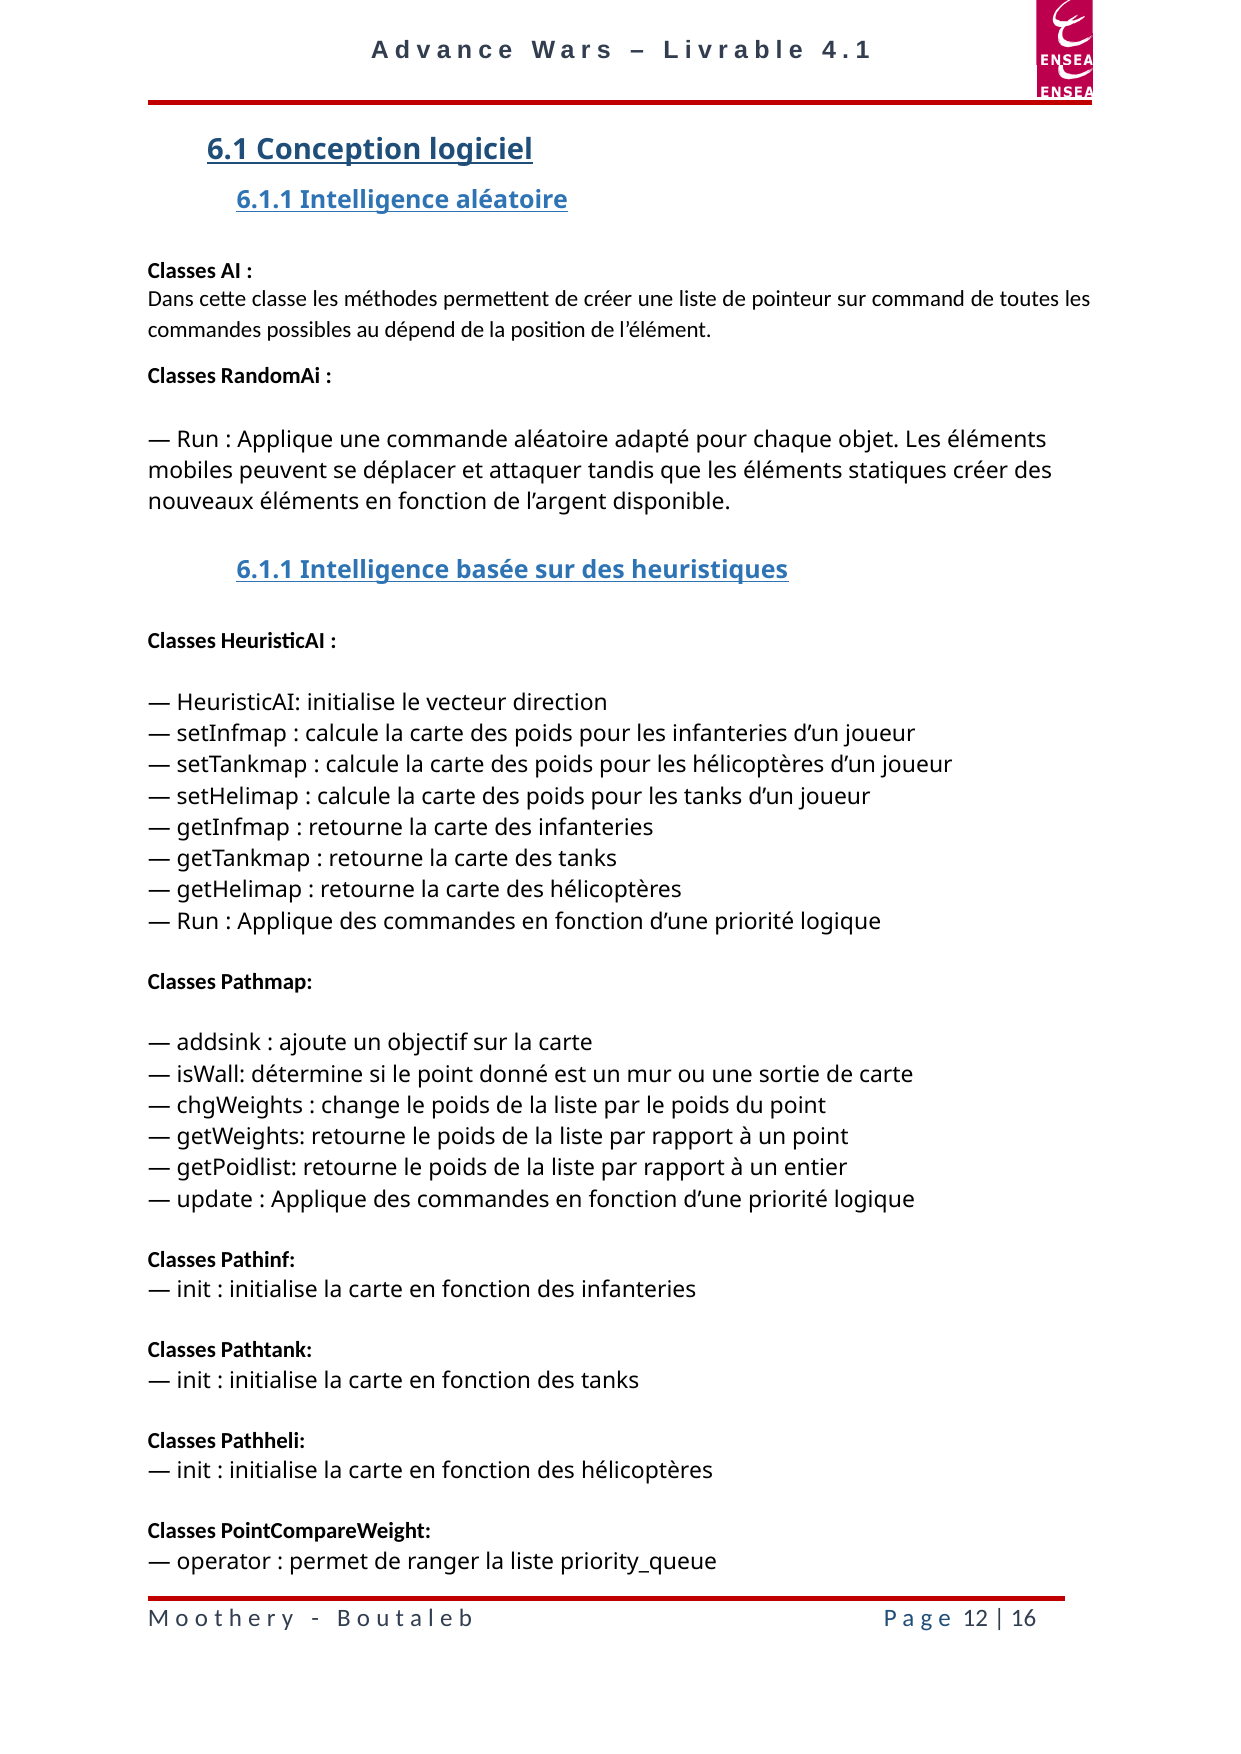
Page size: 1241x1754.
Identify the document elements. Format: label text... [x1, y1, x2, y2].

text — isWall: détermine si le point donné est un mur ou une sortie de carte [148, 1058, 1092, 1089]
text — update : Applique des commandes en fonction d’une priorité logique [148, 1183, 1092, 1214]
text — getTankmap : retourne la carte des tanks [148, 842, 1092, 873]
text — getHelimap : retourne la carte des hélicoptères [148, 873, 1092, 904]
text Classes Pathmap: [148, 967, 1092, 995]
text — init : initialise la carte en fonction des hélicoptères [148, 1454, 1092, 1485]
subtitle 6.1.1 Intelligence basée sur des heuristiques [236, 552, 1092, 586]
text — setHelimap : calcule la carte des poids pour les tanks d’un joueur [148, 779, 1092, 811]
text Classes Pathheli: [148, 1426, 1092, 1454]
text — setTankmap : calcule la carte des poids pour les hélicoptères d’un joueur [148, 748, 1092, 779]
text — addsink : ajoute un objectif sur la carte [148, 1026, 1092, 1058]
text — operator : permet de ranger la liste priority_queue [148, 1545, 1092, 1576]
text Classes Pathinf: [148, 1245, 1092, 1273]
text Classes HeuristicAI : [148, 627, 1092, 654]
text — init : initialise la carte en fonction des infanteries [148, 1273, 1092, 1304]
text Classes PointCompareWeight: [148, 1517, 1092, 1545]
text — setInfmap : calcule la carte des poids pour les infanteries d’un joueur [148, 717, 1092, 748]
text — Run : Applique des commandes en fonction d’une priorité logique [148, 904, 1092, 936]
text Classes AI : [148, 257, 1092, 284]
text — getInfmap : retourne la carte des infanteries [148, 811, 1092, 842]
text Classes RandomAi : [148, 362, 1092, 390]
subtitle 6.1.1 Intelligence aléatoire [236, 182, 1092, 216]
text — getWeights: retourne le poids de la liste par rapport à un point [148, 1120, 1092, 1151]
text — Run : Applique une commande aléatoire adapté pour chaque objet. Les éléments mobiles peuvent se déplacer et attaquer tandis que les éléments statiques créer des nouveaux éléments en fonction de l’argent disponible. [148, 423, 1092, 516]
text — HeuristicAI: initialise le vecteur direction [148, 686, 1092, 717]
text Classes Pathtank: [148, 1336, 1092, 1364]
subtitle 6.1 Conception logiciel [207, 128, 1092, 168]
text — chgWeights : change le poids de la liste par le poids du point [148, 1089, 1092, 1120]
text — getPoidlist: retourne le poids de la liste par rapport à un entier [148, 1151, 1092, 1183]
text Dans cette classe les méthodes permettent de créer une liste de pointeur sur command de toutes les commandes possibles au dépend de la position de l’élément. [148, 284, 1092, 343]
text — init : initialise la carte en fonction des tanks [148, 1364, 1092, 1395]
picture [1036, 0, 1093, 97]
